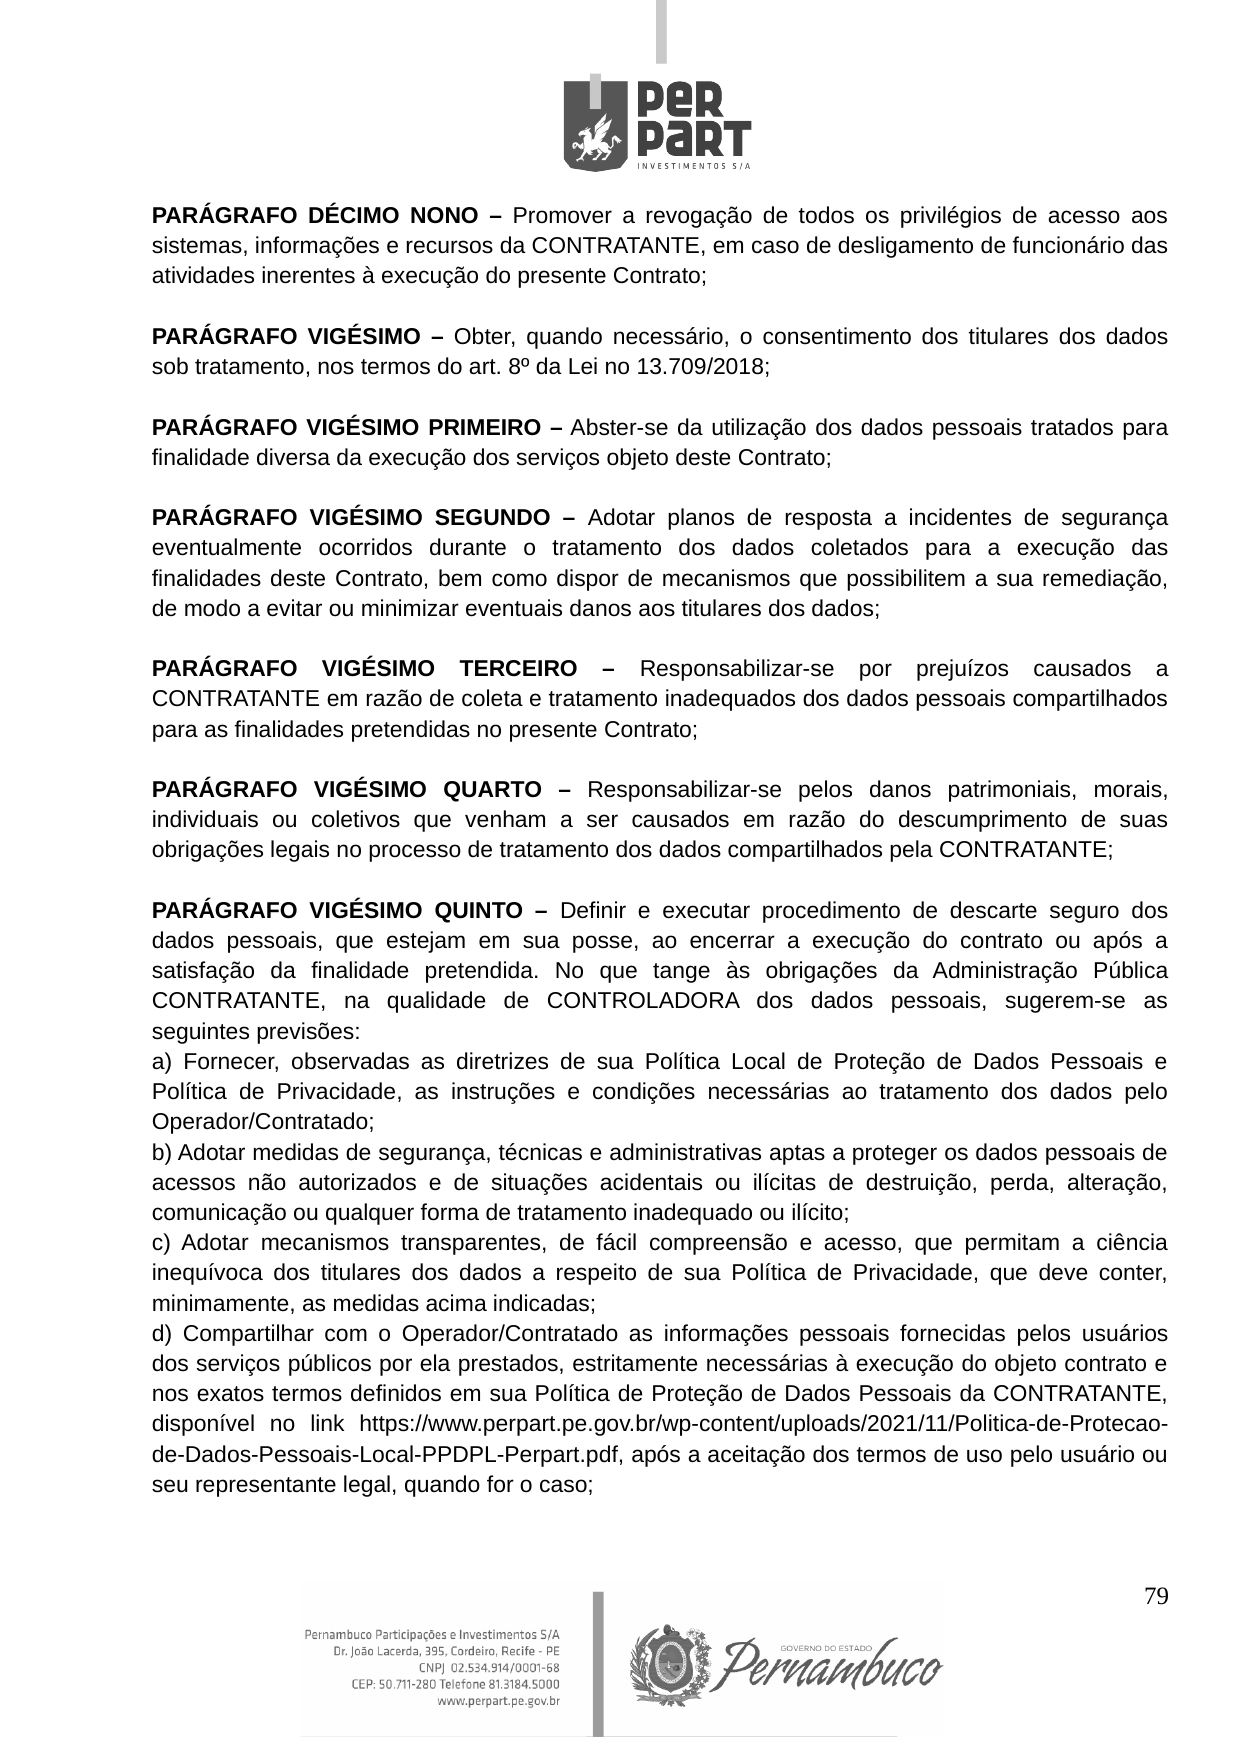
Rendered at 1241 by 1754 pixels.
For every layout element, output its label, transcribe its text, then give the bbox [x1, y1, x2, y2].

text PARÁGRAFO DÉCIMO NONO – Promover a revogação de todos os privilégios de acesso aos sistemas, informações e recursos da CONTRATANTE, em caso de desligamento de funcionário das atividades inerentes à execução do presente Contrato; [152, 202, 1169, 289]
text PARÁGRAFO VIGÉSIMO – Obter, quando necessário, o consentimento dos titulares dos dados sob tratamento, nos termos do art. 8º da Lei no 13.709/2018; [152, 323, 1169, 379]
text PARÁGRAFO VIGÉSIMO SEGUNDO – Adotar planos de resposta a incidentes de segurança eventualmente ocorridos durante o tratamento dos dados coletados para a execução das finalidades deste Contrato, bem como dispor de mecanismos que possibilitem a sua remediação, de modo a evitar ou minimizar eventuais danos aos titulares dos dados; [152, 504, 1169, 621]
text PARÁGRAFO VIGÉSIMO QUINTO – Definir e executar procedimento de descarte seguro dos dados pessoais, que estejam em sua posse, ao encerrar a execução do contrato ou após a satisfação da finalidade pretendida. No que tange às obrigações da Administração Pública CONTRATANTE, na qualidade de CONTROLADORA dos dados pessoais, sugerem-se as seguintes previsões: [152, 897, 1169, 1044]
picture [300, 1582, 945, 1737]
text d) Compartilhar com o Operador/Contratado as informações pessoais fornecidas pelos usuários dos serviços públicos por ela prestados, estritamente necessárias à execução do objeto contrato e nos exatos termos definidos em sua Política de Proteção de Dados Pessoais da CONTRATANTE, disponível no link https://www.perpart.pe.gov.br/wp-content/uploads/2021/11/Politica-de-Protecao-de-Dados-Pessoais-Local-PPDPL-Perpart.pdf, após a aceitação dos termos de uso pelo usuário ou seu representante legal, quando for o caso; [152, 1320, 1169, 1497]
text PARÁGRAFO VIGÉSIMO TERCEIRO – Responsabilizar-se por prejuízos causados a CONTRATANTE em razão de coleta e tratamento inadequados dos dados pessoais compartilhados para as finalidades pretendidas no presente Contrato; [152, 655, 1169, 742]
text PARÁGRAFO VIGÉSIMO PRIMEIRO – Abster-se da utilização dos dados pessoais tratados para finalidade diversa da execução dos serviços objeto deste Contrato; [152, 413, 1169, 470]
text c) Adotar mecanismos transparentes, de fácil compreensão e acesso, que permitam a ciência inequívoca dos titulares dos dados a respeito de sua Política de Privacidade, que deve conter, minimamente, as medidas acima indicadas; [152, 1229, 1169, 1316]
text PARÁGRAFO VIGÉSIMO QUARTO – Responsabilizar-se pelos danos patrimoniais, morais, individuais ou coletivos que venham a ser causados em razão do descumprimento de suas obrigações legais no processo de tratamento dos dados compartilhados pela CONTRATANTE; [152, 776, 1169, 863]
text b) Adotar medidas de segurança, técnicas e administrativas aptas a proteger os dados pessoais de acessos não autorizados e de situações acidentais ou ilícitas de destruição, perda, alteração, comunicação ou qualquer forma de tratamento inadequado ou ilícito; [152, 1138, 1169, 1225]
text a) Fornecer, observadas as diretrizes de sua Política Local de Proteção de Dados Pessoais e Política de Privacidade, as instruções e condições necessárias ao tratamento dos dados pelo Operador/Contratado; [152, 1048, 1169, 1134]
